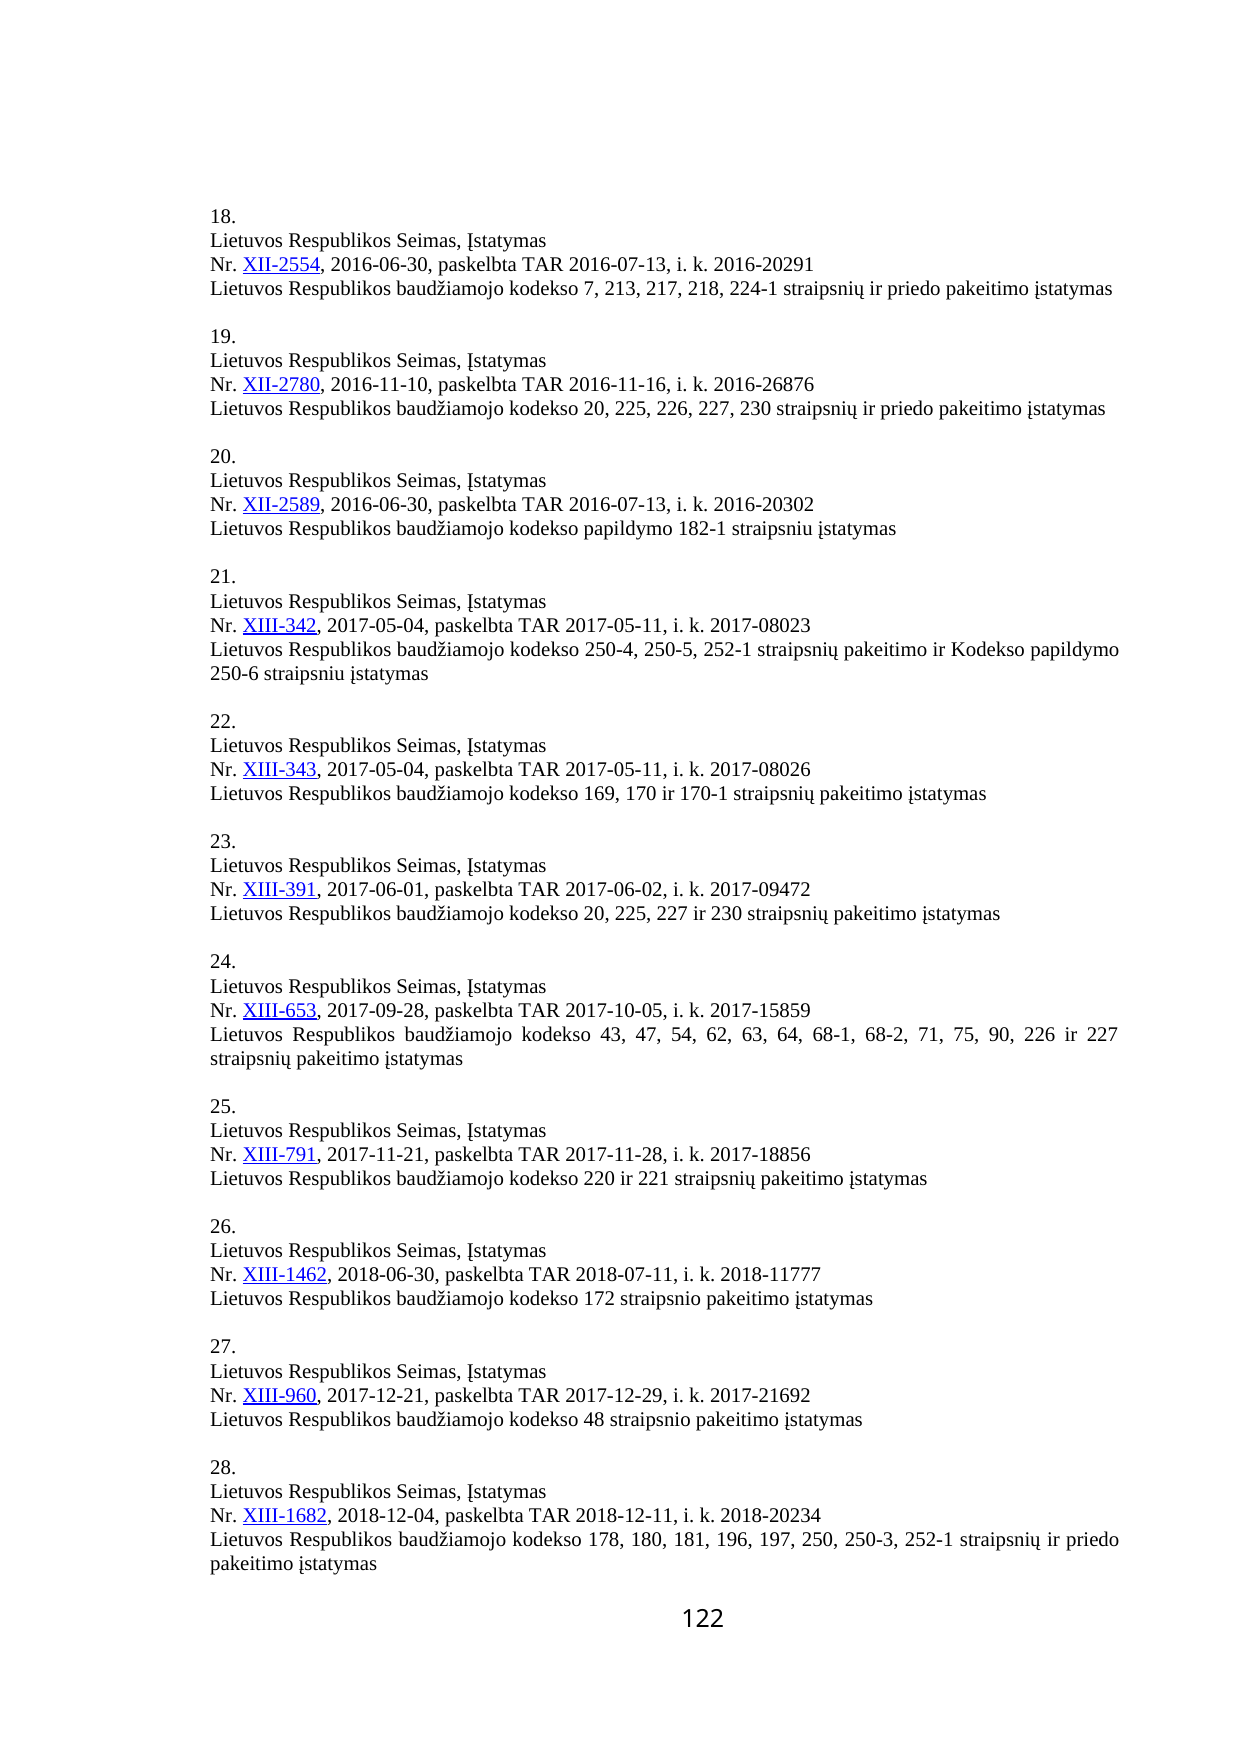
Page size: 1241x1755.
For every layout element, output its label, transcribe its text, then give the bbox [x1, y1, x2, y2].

text Lietuvos Respublikos baudžiamojo kodekso 172 straipsnio pakeitimo įstatymas [210, 1286, 1120, 1310]
text 22. [210, 709, 1120, 733]
text 18. [210, 203, 1120, 228]
text Lietuvos Respublikos baudžiamojo kodekso 220 ir 221 straipsnių pakeitimo įstatymas [210, 1166, 1120, 1190]
text Lietuvos Respublikos baudžiamojo kodekso 7, 213, 217, 218, 224-1 straipsnių ir priedo pakeitimo įstatymas [210, 276, 1120, 300]
text Nr. XIII-1462, 2018-06-30, paskelbta TAR 2018-07-11, i. k. 2018-11777 [210, 1262, 1120, 1286]
text 27. [210, 1334, 1120, 1358]
text Lietuvos Respublikos Seimas, Įstatymas [210, 973, 1120, 998]
text Lietuvos Respublikos Seimas, Įstatymas [210, 1118, 1120, 1142]
text Lietuvos Respublikos baudžiamojo kodekso 20, 225, 227 ir 230 straipsnių pakeitimo įstatymas [210, 901, 1120, 925]
text Lietuvos Respublikos Seimas, Įstatymas [210, 1479, 1120, 1503]
text Lietuvos Respublikos Seimas, Įstatymas [210, 1238, 1120, 1262]
text Lietuvos Respublikos baudžiamojo kodekso 178, 180, 181, 196, 197, 250, 250-3, 252-1 straipsnių ir priedo pakeitimo įstatymas [210, 1527, 1120, 1575]
text Nr. XII-2780, 2016-11-10, paskelbta TAR 2016-11-16, i. k. 2016-26876 [210, 372, 1120, 396]
text Nr. XIII-343, 2017-05-04, paskelbta TAR 2017-05-11, i. k. 2017-08026 [210, 757, 1120, 781]
text Lietuvos Respublikos baudžiamojo kodekso 48 straipsnio pakeitimo įstatymas [210, 1407, 1120, 1431]
text Nr. XII-2554, 2016-06-30, paskelbta TAR 2016-07-13, i. k. 2016-20291 [210, 252, 1120, 276]
text 28. [210, 1455, 1120, 1479]
text 20. [210, 444, 1120, 468]
text Lietuvos Respublikos baudžiamojo kodekso 250-4, 250-5, 252-1 straipsnių pakeitimo ir Kodekso papildymo 250-6 straipsniu įstatymas [210, 637, 1120, 685]
text 26. [210, 1214, 1120, 1238]
text Nr. XII-2589, 2016-06-30, paskelbta TAR 2016-07-13, i. k. 2016-20302 [210, 492, 1120, 516]
text Nr. XIII-1682, 2018-12-04, paskelbta TAR 2018-12-11, i. k. 2018-20234 [210, 1503, 1120, 1527]
text 19. [210, 324, 1120, 348]
text Nr. XIII-791, 2017-11-21, paskelbta TAR 2017-11-28, i. k. 2017-18856 [210, 1142, 1120, 1166]
text Lietuvos Respublikos Seimas, Įstatymas [210, 228, 1120, 252]
text 25. [210, 1094, 1120, 1118]
text Nr. XIII-960, 2017-12-21, paskelbta TAR 2017-12-29, i. k. 2017-21692 [210, 1383, 1120, 1407]
text 24. [210, 949, 1120, 973]
text Lietuvos Respublikos Seimas, Įstatymas [210, 853, 1120, 877]
text Lietuvos Respublikos Seimas, Įstatymas [210, 588, 1120, 613]
text Lietuvos Respublikos Seimas, Įstatymas [210, 468, 1120, 492]
text Lietuvos Respublikos Seimas, Įstatymas [210, 348, 1120, 372]
text Lietuvos Respublikos Seimas, Įstatymas [210, 1358, 1120, 1383]
text 21. [210, 564, 1120, 588]
text Lietuvos Respublikos Seimas, Įstatymas [210, 733, 1120, 757]
text 23. [210, 829, 1120, 853]
text Nr. XIII-391, 2017-06-01, paskelbta TAR 2017-06-02, i. k. 2017-09472 [210, 877, 1120, 901]
text Nr. XIII-653, 2017-09-28, paskelbta TAR 2017-10-05, i. k. 2017-15859 [210, 998, 1120, 1022]
text Lietuvos Respublikos baudžiamojo kodekso 20, 225, 226, 227, 230 straipsnių ir priedo pakeitimo įstatymas [210, 396, 1120, 420]
text Lietuvos Respublikos baudžiamojo kodekso 169, 170 ir 170-1 straipsnių pakeitimo įstatymas [210, 781, 1120, 805]
text Lietuvos Respublikos baudžiamojo kodekso 43, 47, 54, 62, 63, 64, 68-1, 68-2, 71, 75, 90, 226 ir 227 straipsnių pakeitimo įstatymas [210, 1022, 1120, 1070]
text Nr. XIII-342, 2017-05-04, paskelbta TAR 2017-05-11, i. k. 2017-08023 [210, 613, 1120, 637]
text Lietuvos Respublikos baudžiamojo kodekso papildymo 182-1 straipsniu įstatymas [210, 516, 1120, 540]
